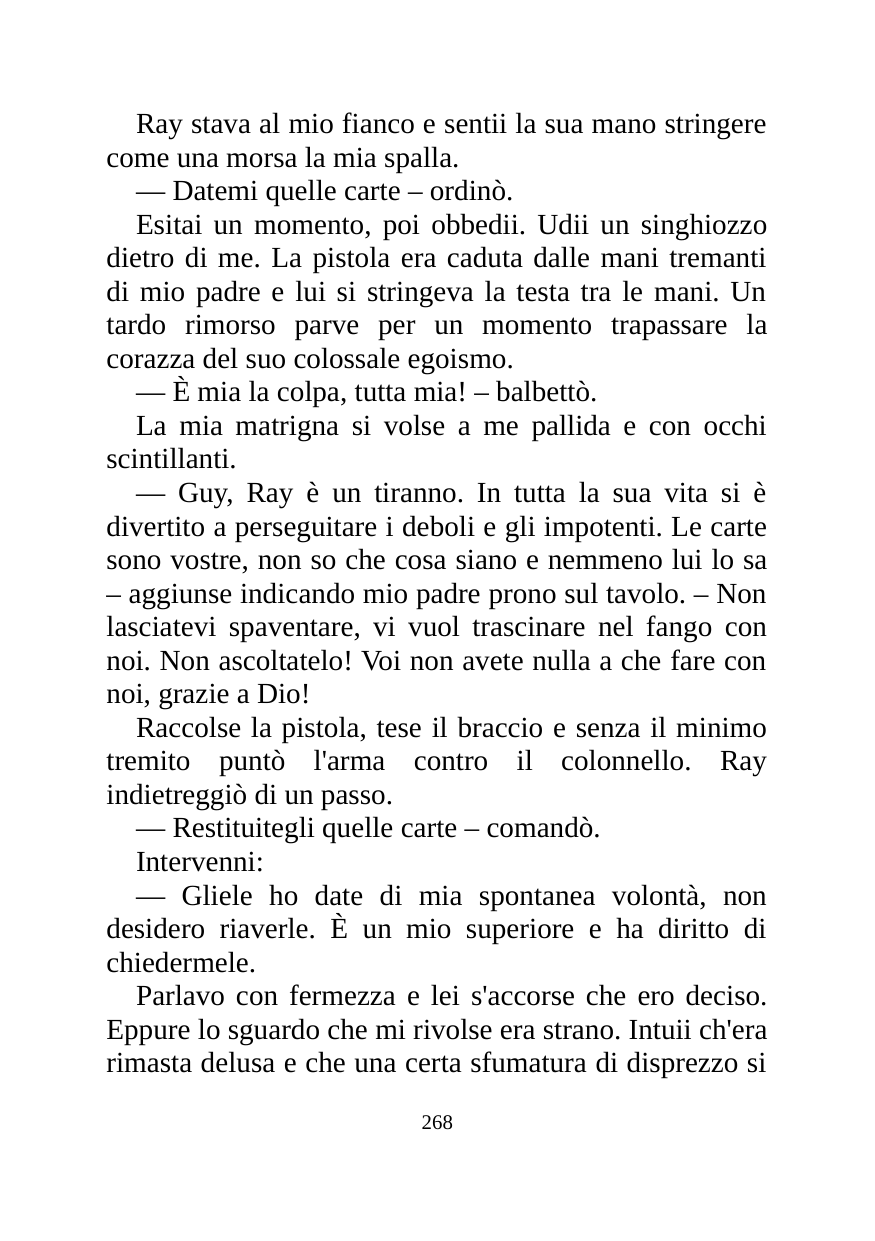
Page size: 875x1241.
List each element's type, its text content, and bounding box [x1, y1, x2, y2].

text — Guy, Ray è un tiranno. In tutta la sua vita si è divertito a perseguitare i deboli e gli impotenti. Le carte sono vostre, non so che cosa siano e nemmeno lui lo sa – aggiunse indicando mio padre prono sul tavolo. – Non lasciatevi spaventare, vi vuol trascinare nel fango con noi. Non ascoltatelo! Voi non avete nulla a che fare con noi, grazie a Dio! [106, 475, 768, 710]
text — Gliele ho date di mia spontanea volontà, non desidero riaverle. È un mio superiore e ha diritto di chiedermele. [106, 878, 768, 978]
text Ray stava al mio fianco e sentii la sua mano stringere come una morsa la mia spalla. [106, 106, 768, 173]
text Parlavo con fermezza e lei s'accorse che ero deciso. Eppure lo sguardo che mi rivolse era strano. Intuii ch'era rimasta delusa e che una certa sfumatura di disprezzo si [106, 978, 768, 1079]
text — Datemi quelle carte – ordinò. [106, 173, 768, 207]
text Intervenni: [106, 844, 768, 878]
text Esitai un momento, poi obbedii. Udii un singhiozzo dietro di me. La pistola era caduta dalle mani tremanti di mio padre e lui si stringeva la testa tra le mani. Un tardo rimorso parve per un momento trapassare la corazza del suo colossale egoismo. [106, 207, 768, 374]
text — È mia la colpa, tutta mia! – balbettò. [106, 374, 768, 408]
text — Restituitegli quelle carte – comandò. [106, 811, 768, 844]
text La mia matrigna si volse a me pallida e con occhi scintillanti. [106, 408, 768, 475]
text Raccolse la pistola, tese il braccio e senza il minimo tremito puntò l'arma contro il colonnello. Ray indietreggiò di un passo. [106, 710, 768, 811]
